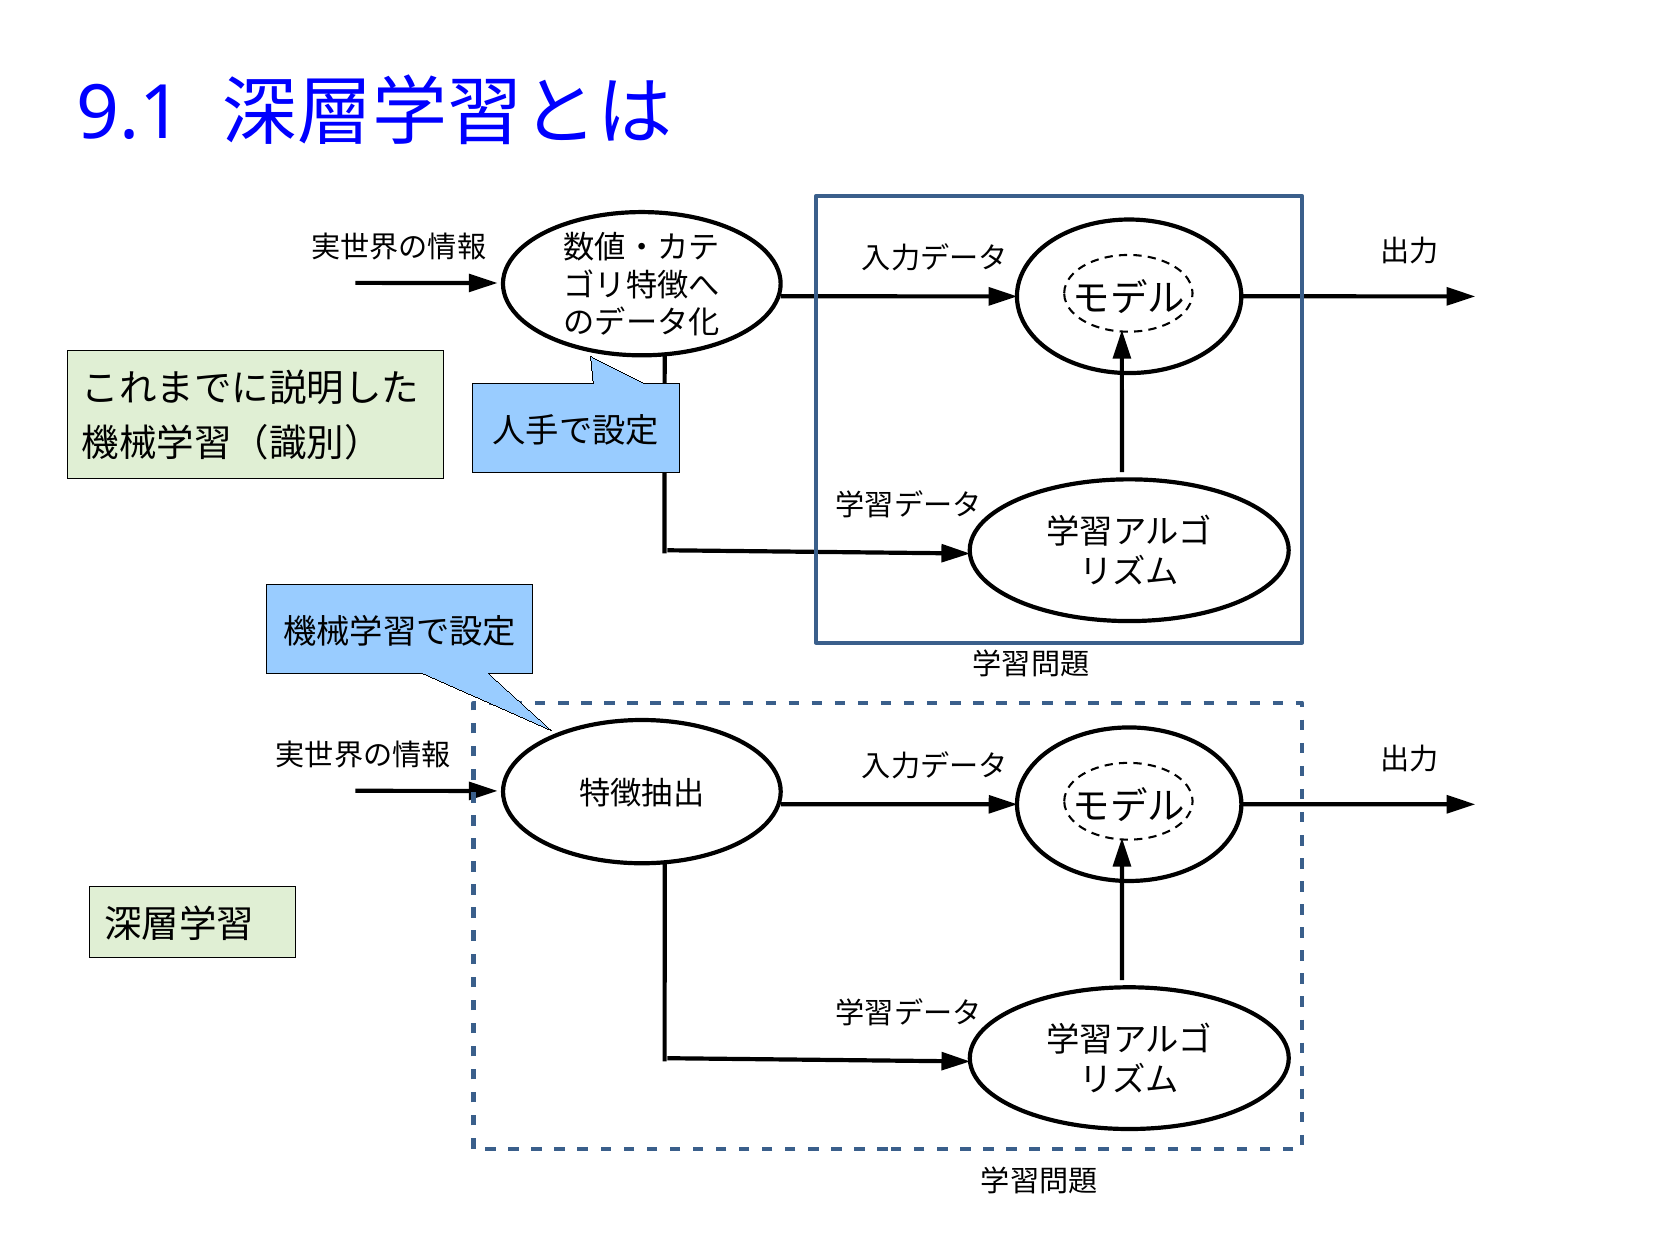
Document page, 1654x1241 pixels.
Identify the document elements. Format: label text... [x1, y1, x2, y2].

text_box 数値・カテゴリ特徴へのデータ化 [502, 212, 781, 356]
text_box 実世界の情報 [260, 729, 467, 780]
text_box 学習問題 [966, 1154, 1113, 1205]
text_box 出力 [1365, 732, 1455, 783]
text_box 人手で設定 [472, 356, 680, 473]
text_box 機械学習で設定 [266, 584, 552, 731]
text_box 特徴抽出 [503, 720, 781, 864]
text_box 学習アルゴリズム [969, 479, 1289, 622]
text_box 学習アルゴリズム [969, 987, 1289, 1130]
text_box 学習データ [821, 987, 998, 1038]
text_box 実世界の情報 [296, 221, 502, 272]
text_box これまでに説明した 機械学習（識別） [67, 350, 444, 479]
text_box 出力 [1365, 225, 1454, 275]
text_box モデル [1016, 219, 1242, 374]
title 9.1 深層学習とは [76, 52, 1565, 166]
text_box モデル [1016, 727, 1242, 881]
text_box 入力データ [847, 232, 1024, 282]
text_box 学習データ [821, 479, 998, 530]
text_box 深層学習 [89, 886, 296, 958]
text_box 入力データ [847, 740, 1024, 790]
text_box 学習問題 [957, 637, 1105, 688]
